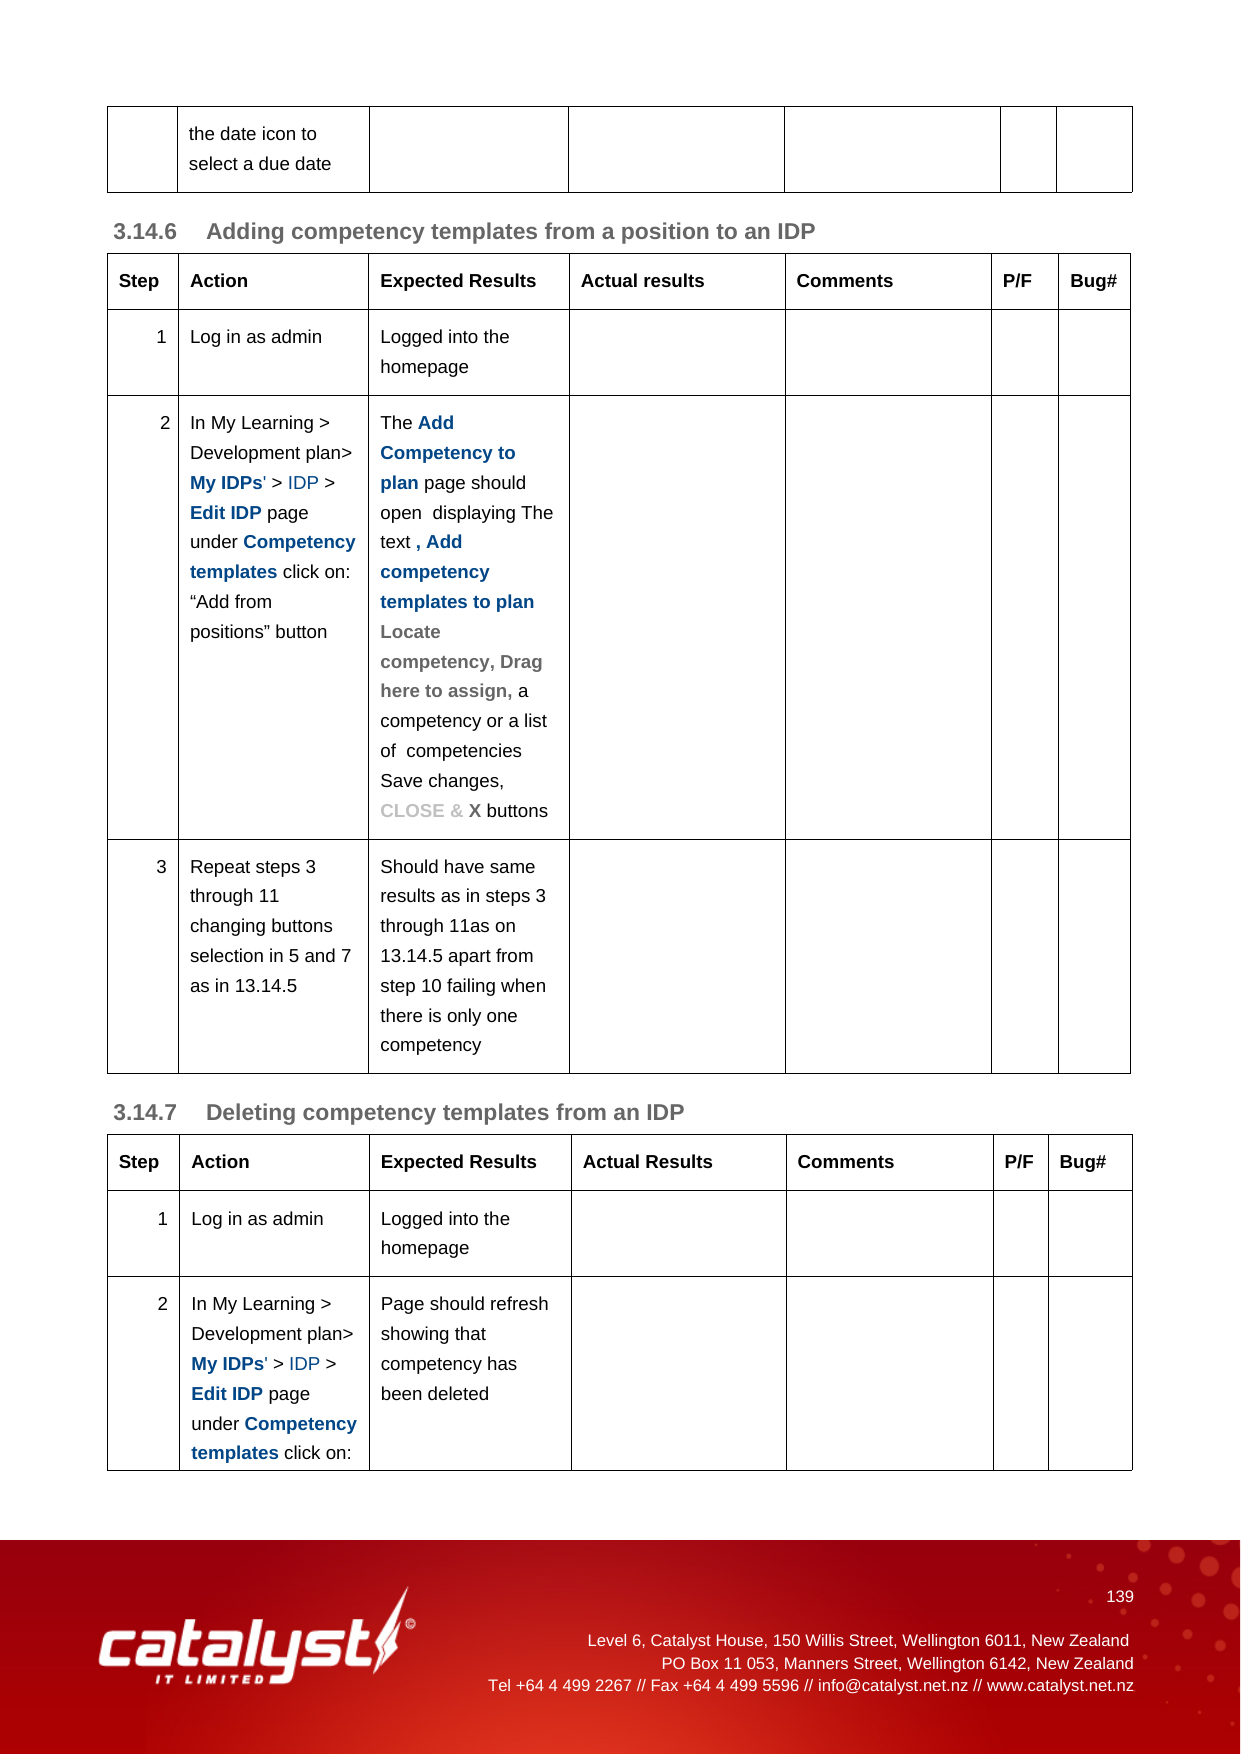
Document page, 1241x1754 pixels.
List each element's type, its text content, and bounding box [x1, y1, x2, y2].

table_cell [786, 840, 991, 1073]
subtitle Adding competency templates from a position to an IDP [107, 219, 1103, 244]
table_cell [572, 1191, 786, 1276]
table_header Bug# [1049, 1135, 1132, 1190]
table_cell [992, 310, 1058, 395]
table_cell [1049, 1191, 1132, 1276]
table_cell [786, 310, 991, 395]
table_cell [994, 1277, 1048, 1469]
table_header P/F [994, 1135, 1048, 1190]
subtitle Deleting competency templates from an IDP [107, 1100, 1103, 1126]
table_header Action [179, 254, 368, 309]
table_header Step [108, 254, 178, 309]
table_cell [1059, 310, 1130, 395]
table_cell [570, 396, 785, 838]
table_cell Should have same results as in steps 3 through 11as on 13.14.5 apart from step 10 failing when there is only one competency [369, 840, 569, 1073]
table_cell [1057, 107, 1132, 192]
table_cell 2 [108, 396, 178, 838]
table_cell [1059, 840, 1130, 1073]
table_cell [786, 396, 991, 838]
table_cell Logged into the homepage [370, 1191, 571, 1276]
table_header Actual results [570, 254, 785, 309]
table_cell 2 [108, 1277, 179, 1469]
table_cell [370, 107, 568, 192]
table_header Comments [787, 1135, 993, 1190]
table_cell [787, 1191, 993, 1276]
table_cell 1 [108, 1191, 179, 1276]
table_cell [569, 107, 784, 192]
table_cell the date icon to select a due date [178, 107, 369, 192]
table_cell [570, 840, 785, 1073]
table_cell Page should refresh showing that competency has been deleted [370, 1277, 571, 1469]
table_header P/F [992, 254, 1058, 309]
table_header Comments [786, 254, 991, 309]
table_header Step [108, 1135, 179, 1190]
table_header Expected Results [369, 254, 569, 309]
table_cell [1001, 107, 1056, 192]
table_header Expected Results [370, 1135, 571, 1190]
table_cell [992, 840, 1058, 1073]
table_cell [572, 1277, 786, 1469]
table_cell [992, 396, 1058, 838]
table_header Actual Results [572, 1135, 786, 1190]
table_cell Log in as admin [180, 1191, 369, 1276]
table_cell [570, 310, 785, 395]
table_cell [1049, 1277, 1132, 1469]
table_header Action [180, 1135, 369, 1190]
table_cell Logged into the homepage [369, 310, 569, 395]
table_cell In My Learning > Development plan> My IDPs' > IDP > Edit IDP page under Competency templates click on: “Add from positions” button [179, 396, 368, 838]
table_cell The Add Competency to plan page should open displaying The text , Add competency templates to plan Locate competency, Drag here to assign, a competency or a list of competencies Save changes, CLOSE & X buttons [369, 396, 569, 838]
table_cell [785, 107, 1000, 192]
table_cell 3 [108, 840, 178, 1073]
table_cell [108, 107, 177, 192]
table_cell [787, 1277, 993, 1469]
table_header Bug# [1059, 254, 1130, 309]
table_cell [1059, 396, 1130, 838]
picture [0, 1540, 1241, 1754]
table_cell Repeat steps 3 through 11 changing buttons selection in 5 and 7 as in 13.14.5 [179, 840, 368, 1073]
table_cell In My Learning > Development plan> My IDPs' > IDP > Edit IDP page under Competency templates click on: [180, 1277, 369, 1469]
table_cell [994, 1191, 1048, 1276]
table_cell Log in as admin [179, 310, 368, 395]
table_cell 1 [108, 310, 178, 395]
